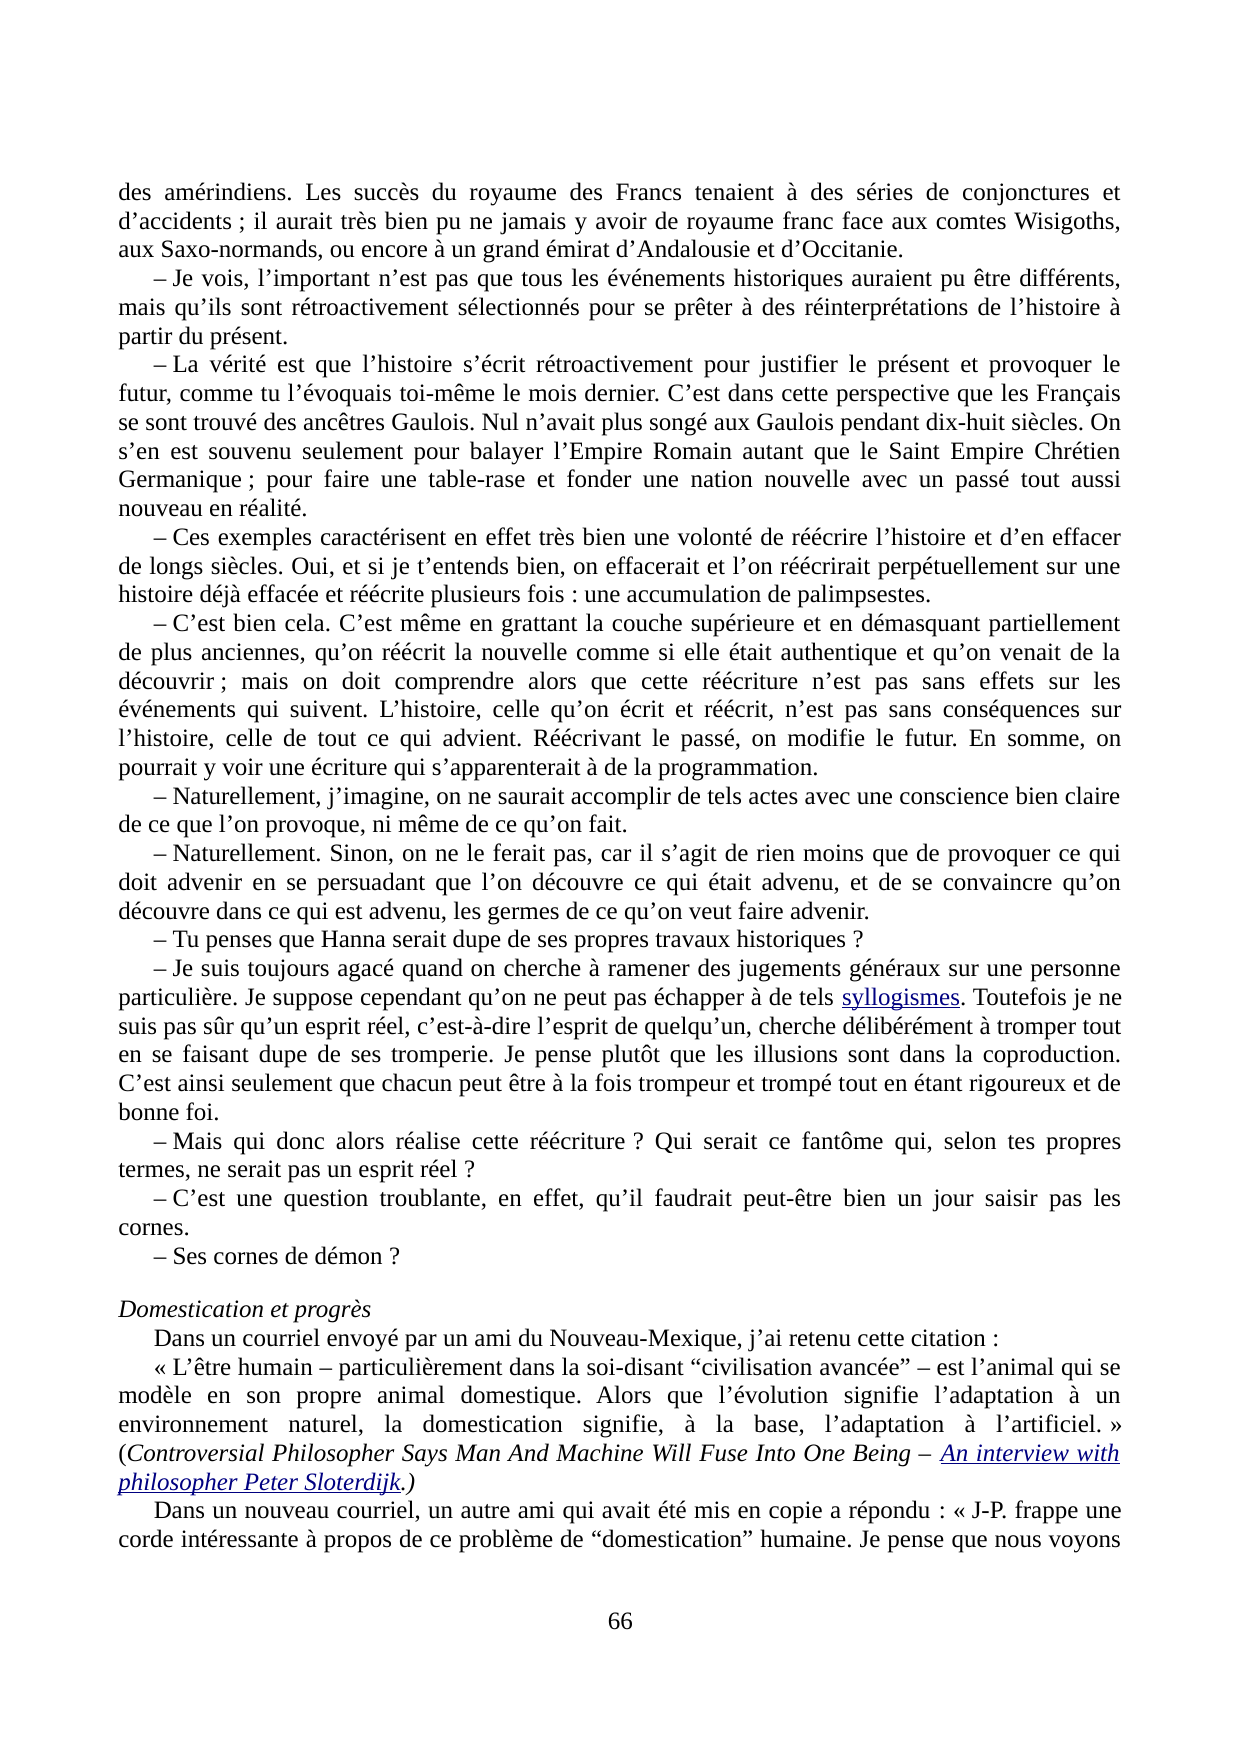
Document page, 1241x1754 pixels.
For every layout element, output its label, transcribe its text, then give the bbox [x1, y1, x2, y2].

text « L’être humain – particulièrement dans la soi-disant “civilisation avancée” – est l’animal qui se modèle en son propre animal domestique. Alors que l’évolution signifie l’adaptation à un environnement naturel, la domestication signifie, à la base, l’adaptation à l’artificiel. » (Controversial Philosopher Says Man And Machine Will Fuse Into One Being – An interview with philosopher Peter Sloterdijk.) [118, 1352, 1122, 1496]
text Dans un nouveau courriel, un autre ami qui avait été mis en copie a répondu : « J-P. frappe une corde intéressante à propos de ce problème de “domestication” humaine. Je pense que nous voyons [118, 1496, 1122, 1553]
text – Ses cornes de démon ? [118, 1241, 1122, 1269]
text – Naturellement. Sinon, on ne le ferait pas, car il s’agit de rien moins que de provoquer ce qui doit advenir en se persuadant que l’on découvre ce qui était advenu, et de se convaincre qu’on découvre dans ce qui est advenu, les germes de ce qu’on veut faire advenir. [118, 838, 1122, 924]
text – Je suis toujours agacé quand on cherche à ramener des jugements généraux sur une personne particulière. Je suppose cependant qu’on ne peut pas échapper à de tels syllogismes. Toutefois je ne suis pas sûr qu’un esprit réel, c’est-à-dire l’esprit de quelqu’un, cherche délibérément à tromper tout en se faisant dupe de ses tromperie. Je pense plutôt que les illusions sont dans la coproduction. C’est ainsi seulement que chacun peut être à la fois trompeur et trompé tout en étant rigoureux et de bonne foi. [118, 953, 1122, 1126]
text – Je vois, l’important n’est pas que tous les événements historiques auraient pu être différents, mais qu’ils sont rétroactivement sélectionnés pour se prêter à des réinterprétations de l’histoire à partir du présent. [118, 263, 1122, 349]
text Dans un courriel envoyé par un ami du Nouveau-Mexique, j’ai retenu cette citation : [118, 1323, 1122, 1352]
text – C’est bien cela. C’est même en grattant la couche supérieure et en démasquant partiellement de plus anciennes, qu’on réécrit la nouvelle comme si elle était authentique et qu’on venait de la découvrir ; mais on doit comprendre alors que cette réécriture n’est pas sans effets sur les événements qui suivent. L’histoire, celle qu’on écrit et réécrit, n’est pas sans conséquences sur l’histoire, celle de tout ce qui advient. Réécrivant le passé, on modifie le futur. En somme, on pourrait y voir une écriture qui s’apparenterait à de la programmation. [118, 608, 1122, 781]
text – Tu penses que Hanna serait dupe de ses propres travaux historiques ? [118, 924, 1122, 953]
text – Naturellement, j’imagine, on ne saurait accomplir de tels actes avec une conscience bien claire de ce que l’on provoque, ni même de ce qu’on fait. [118, 781, 1122, 838]
subtitle Domestication et progrès [118, 1294, 1122, 1323]
text des amérindiens. Les succès du royaume des Francs tenaient à des séries de conjonctures et d’accidents ; il aurait très bien pu ne jamais y avoir de royaume franc face aux comtes Wisigoths, aux Saxo-normands, ou encore à un grand émirat d’Andalousie et d’Occitanie. [118, 177, 1122, 263]
text – Ces exemples caractérisent en effet très bien une volonté de réécrire l’histoire et d’en effacer de longs siècles. Oui, et si je t’entends bien, on effacerait et l’on réécrirait perpétuellement sur une histoire déjà effacée et réécrite plusieurs fois : une accumulation de palimpsestes. [118, 522, 1122, 608]
text – C’est une question troublante, en effet, qu’il faudrait peut-être bien un jour saisir pas les cornes. [118, 1183, 1122, 1241]
text – La vérité est que l’histoire s’écrit rétroactivement pour justifier le présent et provoquer le futur, comme tu l’évoquais toi-même le mois dernier. C’est dans cette perspective que les Français se sont trouvé des ancêtres Gaulois. Nul n’avait plus songé aux Gaulois pendant dix-huit siècles. On s’en est souvenu seulement pour balayer l’Empire Romain autant que le Saint Empire Chrétien Germanique ; pour faire une table-rase et fonder une nation nouvelle avec un passé tout aussi nouveau en réalité. [118, 349, 1122, 522]
text – Mais qui donc alors réalise cette réécriture ? Qui serait ce fantôme qui, selon tes propres termes, ne serait pas un esprit réel ? [118, 1126, 1122, 1183]
